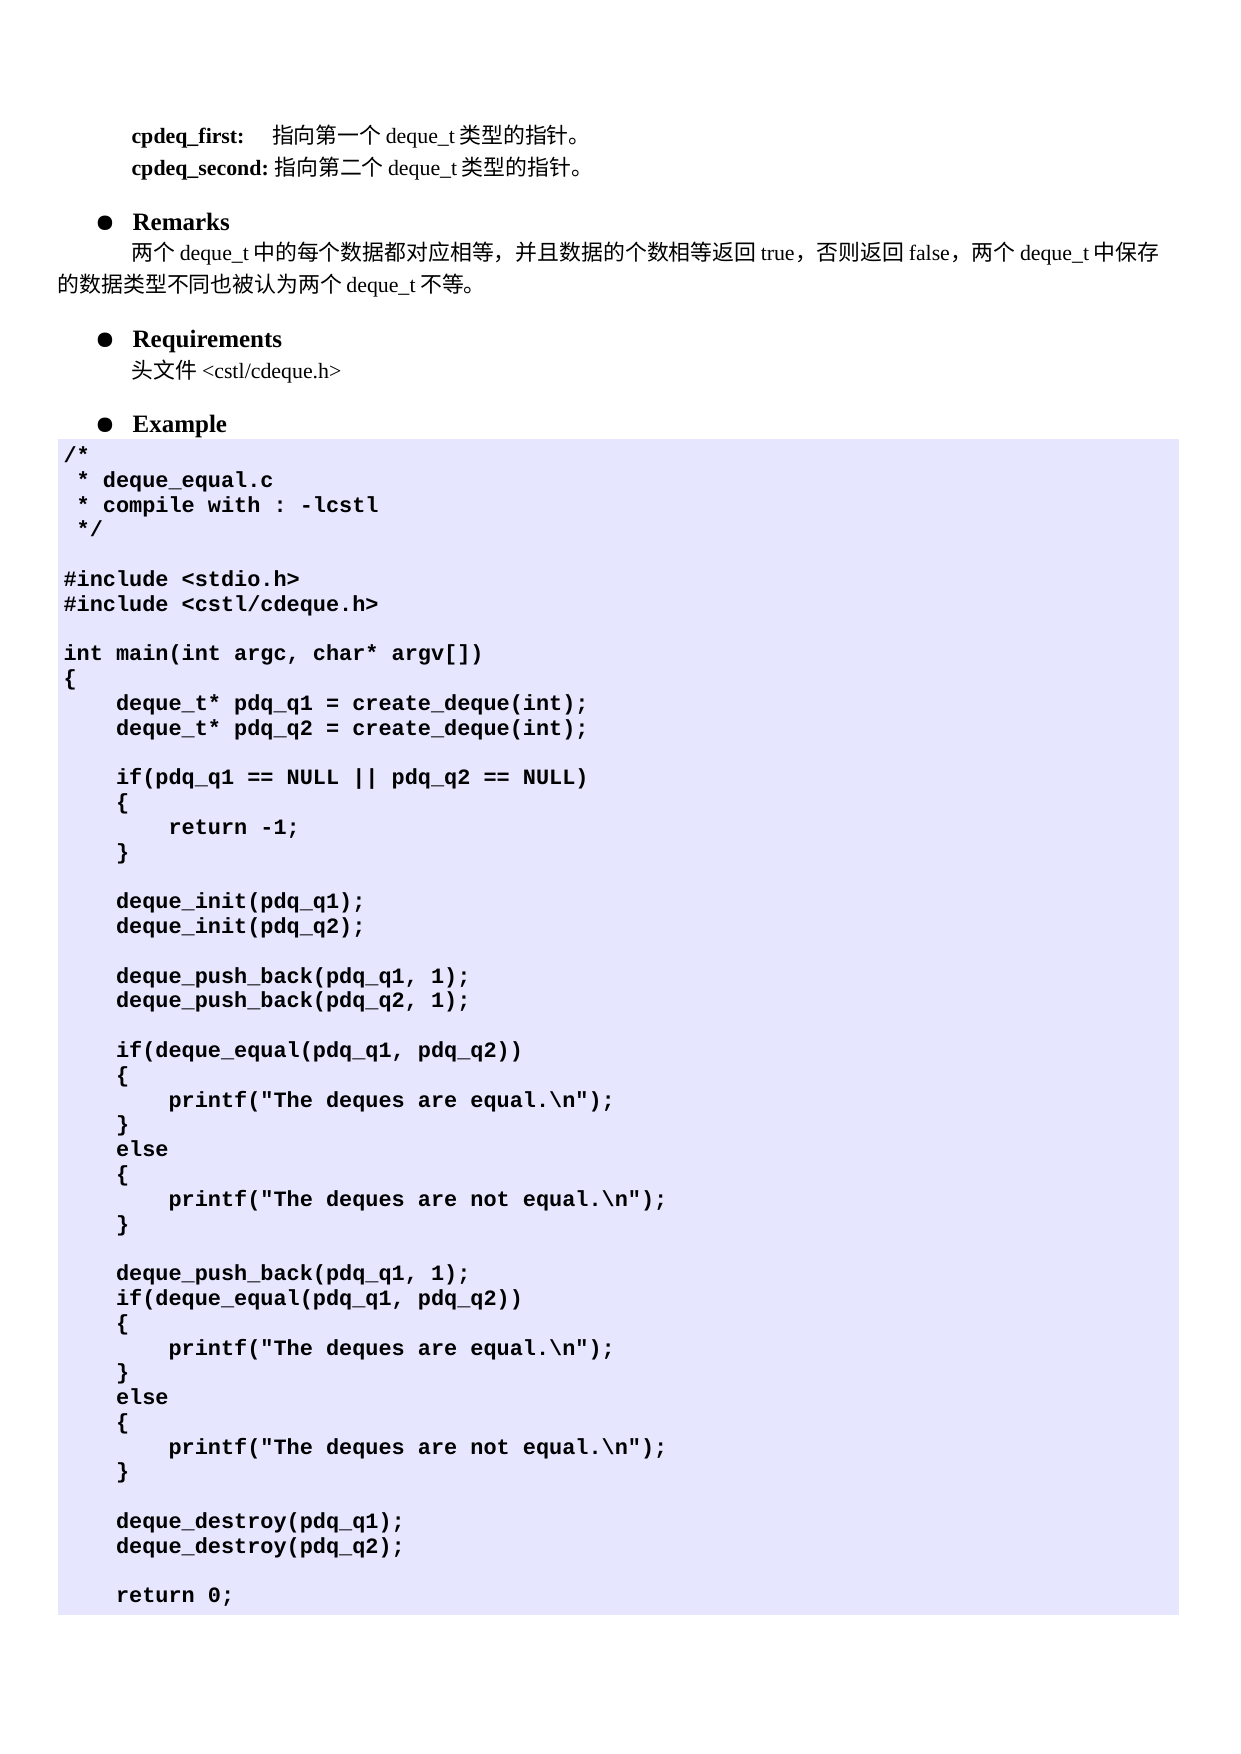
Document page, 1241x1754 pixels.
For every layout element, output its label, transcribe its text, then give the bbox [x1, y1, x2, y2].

table_header /* * deque_equal.c * compile with : -lcstl */ #include <stdio.h> #include <cstl/cdeque.h> int main(int argc, char* argv[]) { deque_t* pdq_q1 = create_deque(int); deque_t* pdq_q2 = create_deque(int); if(pdq_q1 == NULL || pdq_q2 == NULL) { return -1; } deque_init(pdq_q1); deque_init(pdq_q2); deque_push_back(pdq_q1, 1); deque_push_back(pdq_q2, 1); if(deque_equal(pdq_q1, pdq_q2)) { printf("The deques are equal.\n"); } else { printf("The deques are not equal.\n"); } deque_push_back(pdq_q1, 1); if(deque_equal(pdq_q1, pdq_q2)) { printf("The deques are equal.\n"); } else { printf("The deques are not equal.\n"); } deque_destroy(pdq_q1); deque_destroy(pdq_q2); return 0; [58, 439, 1179, 1615]
list Requirements [95, 324, 1179, 353]
list Example [95, 409, 1179, 438]
text cpdeq_first: 指向第一个deque_t类型的指针。 [57, 118, 1179, 150]
text 头文件 <cstl/cdeque.h> [57, 353, 1179, 384]
list Remarks [95, 207, 1179, 235]
text cpdeq_second: 指向第二个deque_t类型的指针。 [57, 150, 1179, 181]
text 两个deque_t中的每个数据都对应相等，并且数据的个数相等返回true，否则返回false，两个deque_t中保存的数据类型不同也被认为两个deque_t不等。 [57, 235, 1179, 299]
